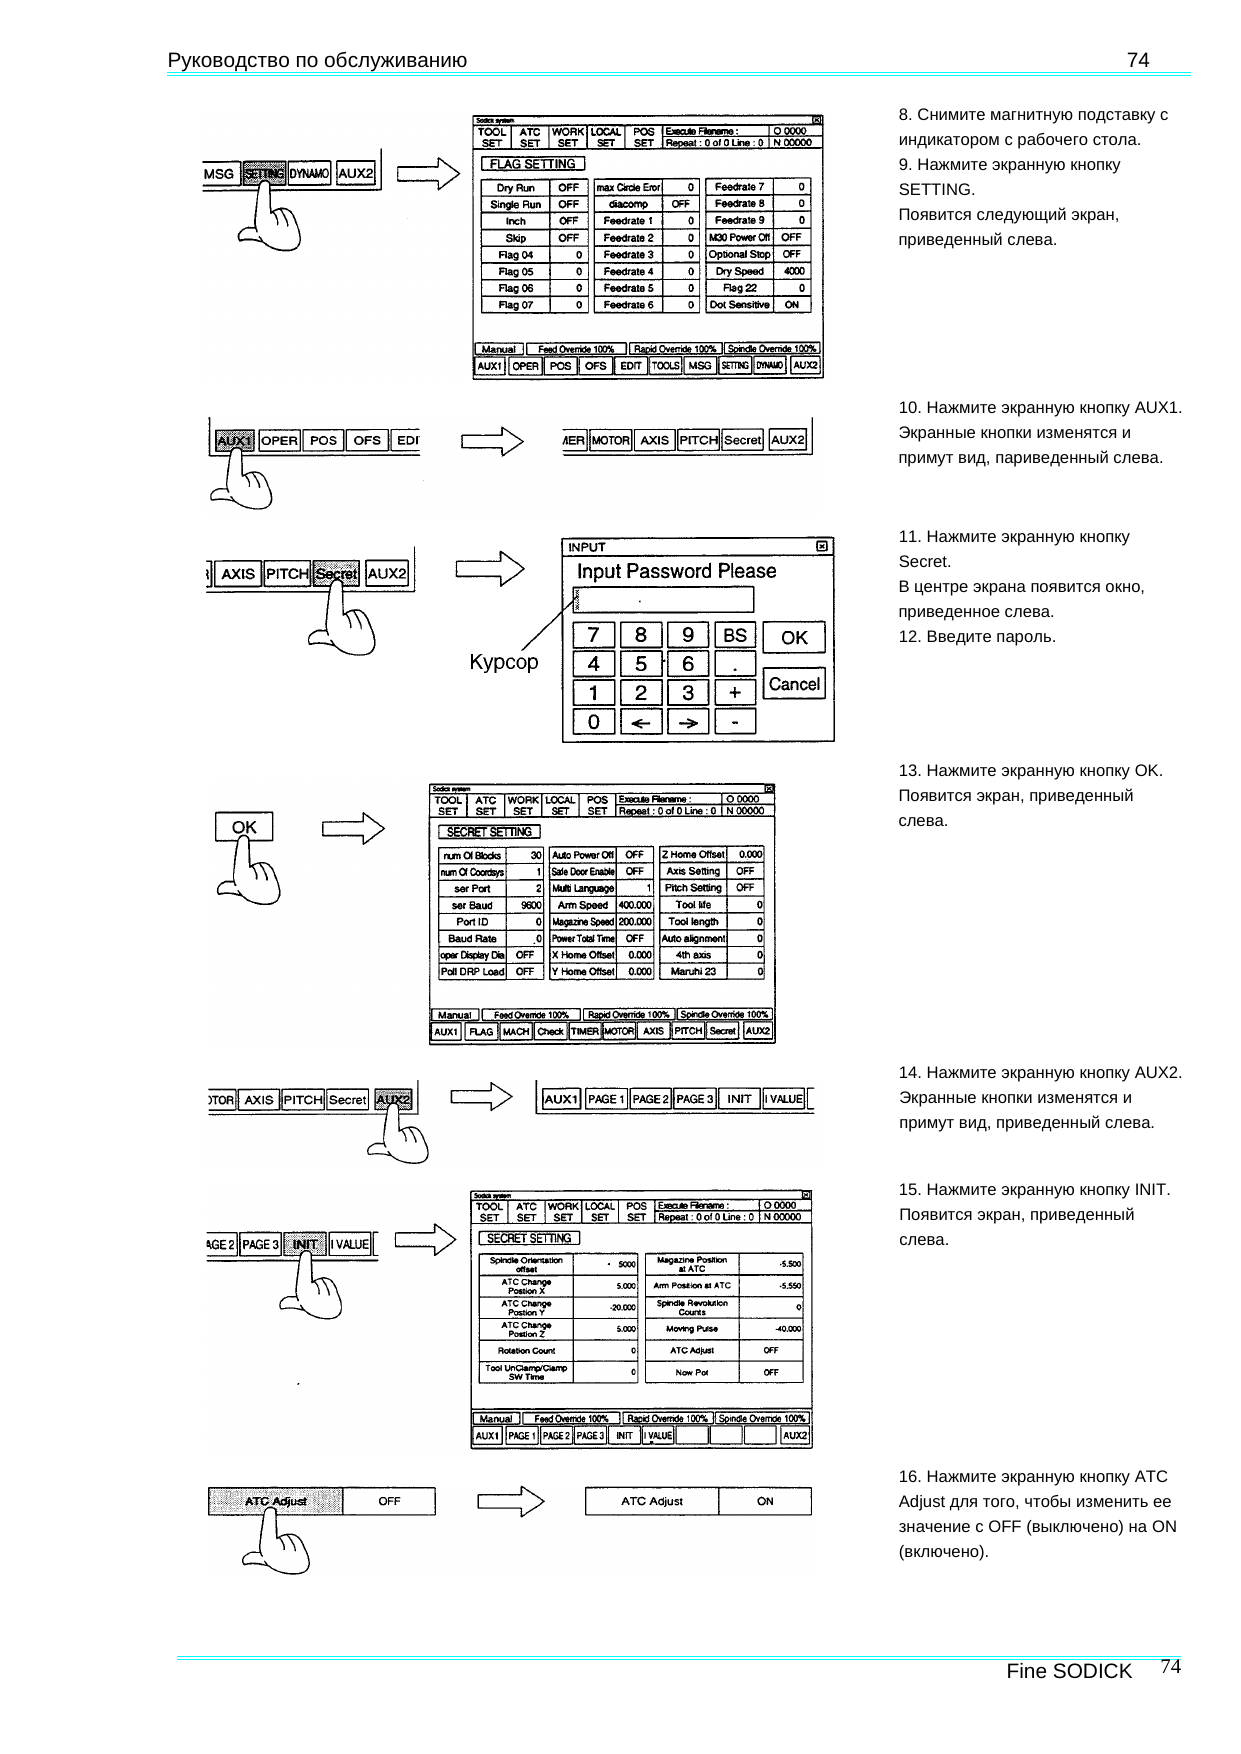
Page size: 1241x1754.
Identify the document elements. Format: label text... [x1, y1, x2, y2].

table_cell 10. Нажмите экранную кнопку AUX1. Экранные кнопки изменятся и примут вид, париведенный слева. [870, 393, 1198, 523]
table_cell [176, 393, 870, 523]
table_cell 13. Нажмите экранную кнопку OK. Появится экран, приведенный слева. [870, 756, 1198, 1059]
picture [203, 531, 837, 748]
table_cell [176, 756, 870, 1059]
picture [203, 1080, 819, 1167]
table_cell [176, 1059, 870, 1176]
table_cell 11. Нажмите экранную кнопку Secret. В центре экрана появится окно, приведенное слева. 12. Введите пароль. [870, 523, 1198, 756]
table_cell [161, 1059, 176, 1176]
table_cell 8. Снимите магнитную подставку с индикатором с рабочего стола. 9. Нажмите экранную кнопку SETTING. Появится следующий экран, приведенный слева. [870, 99, 1198, 393]
table_cell [161, 1176, 176, 1462]
table_cell 15. Нажмите экранную кнопку INIT. Появится экран, приведенный слева. [870, 1176, 1198, 1462]
picture [203, 1184, 819, 1454]
table_cell [161, 393, 176, 523]
table_cell [161, 1463, 176, 1587]
picture [203, 1484, 817, 1578]
table_cell [161, 99, 176, 393]
table_cell [176, 99, 870, 393]
table_cell [176, 1176, 870, 1462]
table_cell [176, 1463, 870, 1587]
picture [197, 109, 830, 385]
table_cell 14. Нажмите экранную кнопку AUX2. Экранные кнопки изменятся и примут вид, приведенный слева. [870, 1059, 1198, 1176]
picture [203, 415, 819, 514]
table_cell 16. Нажмите экранную кнопку ATC Adjust для того, чтобы изменить ее значение с OFF (выключено) на ON (включено). [870, 1463, 1198, 1587]
picture [203, 778, 780, 1050]
table_cell [161, 756, 176, 1059]
table_cell [176, 523, 870, 756]
table_cell [161, 523, 176, 756]
